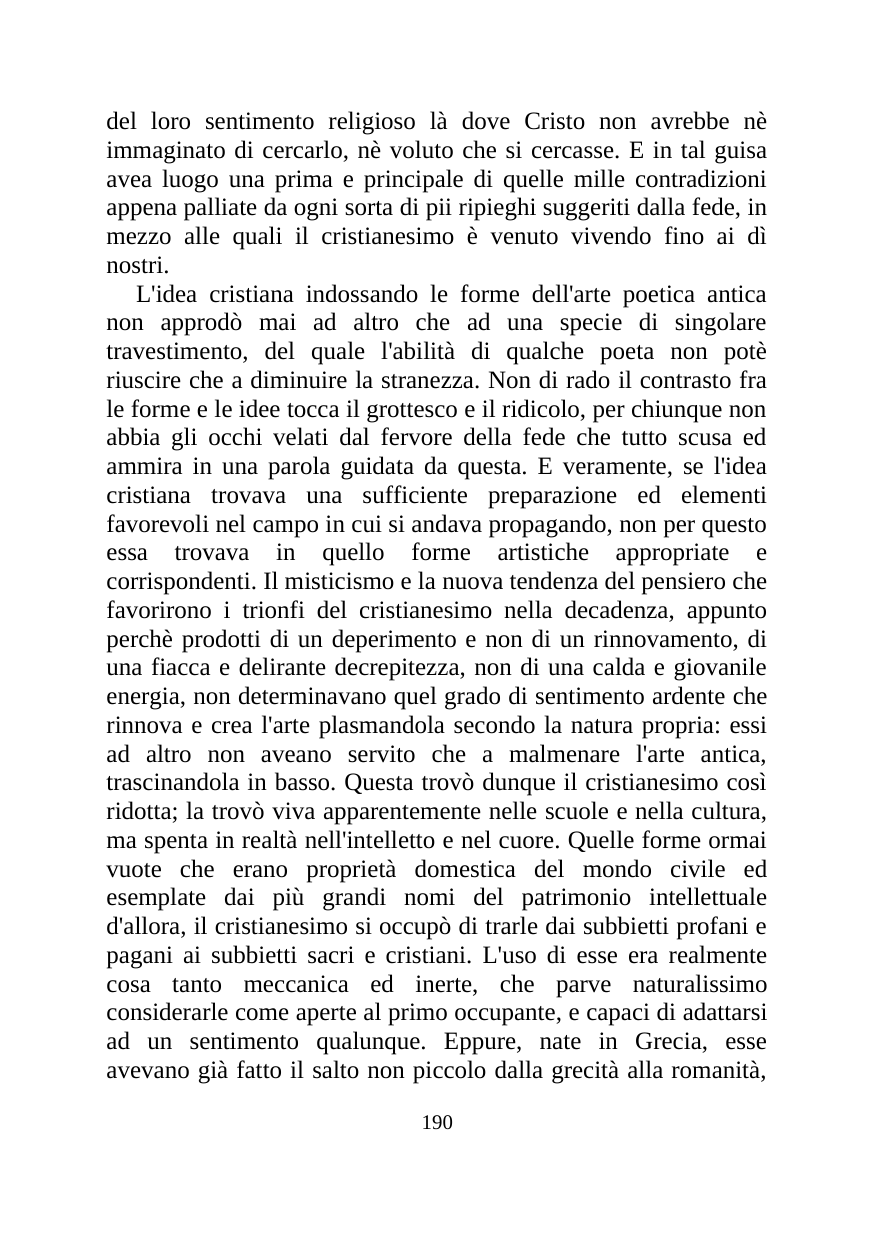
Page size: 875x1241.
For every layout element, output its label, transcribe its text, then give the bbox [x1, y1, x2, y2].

text del loro sentimento religioso là dove Cristo non avrebbe nè immaginato di cercarlo, nè voluto che si cercasse. E in tal guisa avea luogo una prima e principale di quelle mille contradizioni appena palliate da ogni sorta di pii ripieghi suggeriti dalla fede, in mezzo alle quali il cristianesimo è venuto vivendo fino ai dì nostri. [106, 106, 768, 279]
text L'idea cristiana indossando le forme dell'arte poetica antica non approdò mai ad altro che ad una specie di singolare travestimento, del quale l'abilità di qualche poeta non potè riuscire che a diminuire la stranezza. Non di rado il contrasto fra le forme e le idee tocca il grottesco e il ridicolo, per chiunque non abbia gli occhi velati dal fervore della fede che tutto scusa ed ammira in una parola guidata da questa. E veramente, se l'idea cristiana trovava una sufficiente preparazione ed elementi favorevoli nel campo in cui si andava propagando, non per questo essa trovava in quello forme artistiche appropriate e corrispondenti. Il misticismo e la nuova tendenza del pensiero che favorirono i trionfi del cristianesimo nella decadenza, appunto perchè prodotti di un deperimento e non di un rinnovamento, di una fiacca e delirante decrepitezza, non di una calda e giovanile energia, non determinavano quel grado di sentimento ardente che rinnova e crea l'arte plasmandola secondo la natura propria: essi ad altro non aveano servito che a malmenare l'arte antica, trascinandola in basso. Questa trovò dunque il cristianesimo così ridotta; la trovò viva apparentemente nelle scuole e nella cultura, ma spenta in realtà nell'intelletto e nel cuore. Quelle forme ormai vuote che erano proprietà domestica del mondo civile ed esemplate dai più grandi nomi del patrimonio intellettuale d'allora, il cristianesimo si occupò di trarle dai subbietti profani e pagani ai subbietti sacri e cristiani. L'uso di esse era realmente cosa tanto meccanica ed inerte, che parve naturalissimo considerarle come aperte al primo occupante, e capaci di adattarsi ad un sentimento qualunque. Eppure, nate in Grecia, esse avevano già fatto il salto non piccolo dalla grecità alla romanità, [106, 279, 768, 1084]
